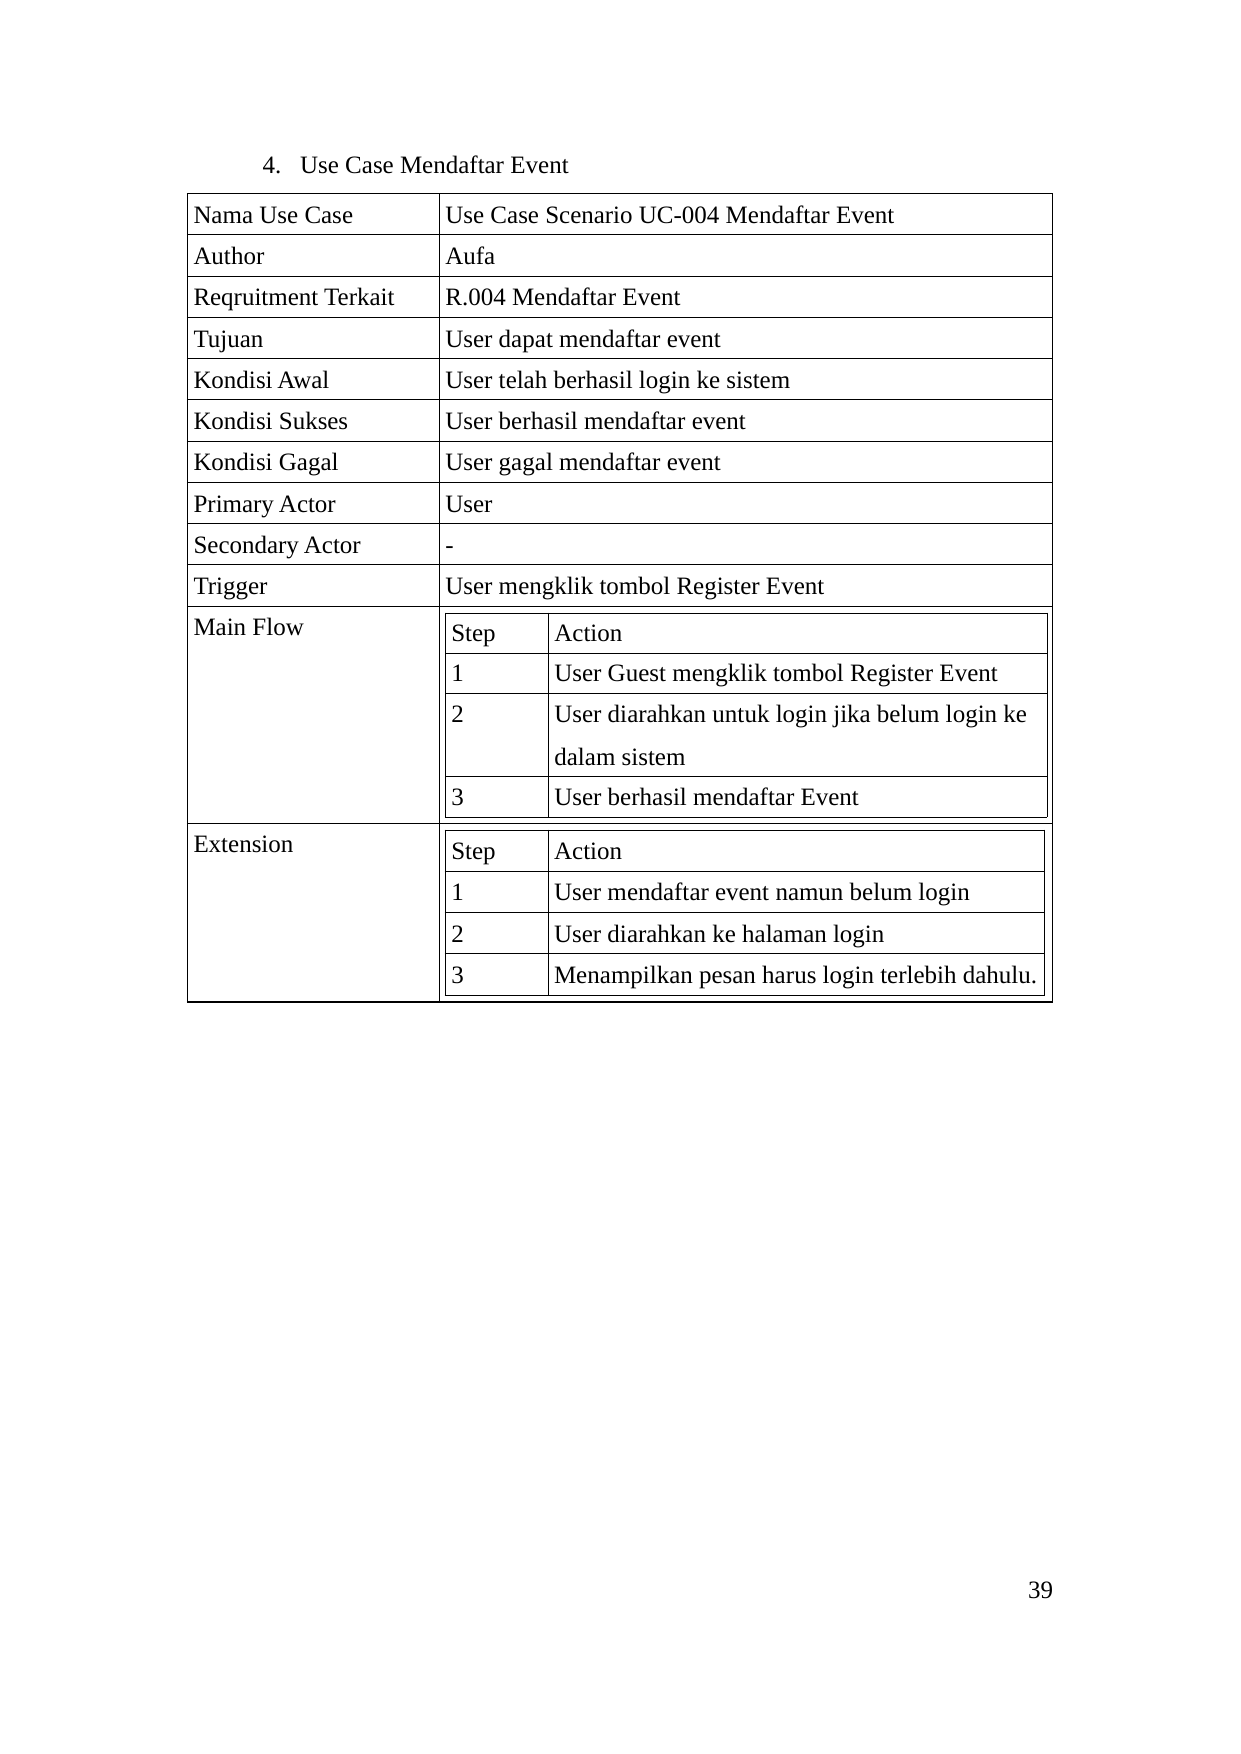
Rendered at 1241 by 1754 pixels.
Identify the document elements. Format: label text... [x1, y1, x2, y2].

table_cell R.004 Mendaftar Event [440, 277, 1052, 317]
table_header Step [446, 614, 548, 653]
table_cell Kondisi Sukses [188, 400, 439, 441]
table_cell Menampilkan pesan harus login terlebih dahulu. [549, 954, 1044, 994]
table_cell User diarahkan ke halaman login [549, 913, 1044, 953]
table_cell Aufa [440, 235, 1052, 276]
table_cell 2 [446, 694, 548, 776]
table_cell 1 [446, 872, 548, 912]
table_header Action [549, 831, 1044, 871]
table_cell User berhasil mendaftar Event [549, 777, 1047, 817]
table_cell User mendaftar event namun belum login [549, 872, 1044, 912]
table_cell Trigger [188, 565, 439, 606]
table_cell Kondisi Awal [188, 359, 439, 399]
table_cell Tujuan [188, 318, 439, 358]
table_cell User diarahkan untuk login jika belum login ke dalam sistem [549, 694, 1047, 776]
table_cell Kondisi Gagal [188, 442, 439, 482]
table_cell User [440, 483, 1052, 523]
table_cell User telah berhasil login ke sistem [440, 359, 1052, 399]
table_cell [440, 824, 1052, 1001]
table_cell User Guest mengklik tombol Register Event [549, 654, 1047, 693]
table_cell 2 [446, 913, 548, 953]
list Use Case Mendaftar Event [262, 150, 1053, 179]
table_header Step [446, 831, 548, 871]
table_cell 3 [446, 954, 548, 994]
table_header Use Case Scenario UC-004 Mendaftar Event [440, 194, 1052, 234]
table_header Action [549, 614, 1047, 653]
table_cell User mengklik tombol Register Event [440, 565, 1052, 606]
table_cell 3 [446, 777, 548, 817]
table_cell - [440, 524, 1052, 564]
table_header Nama Use Case [188, 194, 439, 234]
table_cell User dapat mendaftar event [440, 318, 1052, 358]
table_cell Primary Actor [188, 483, 439, 523]
table_cell [440, 607, 1052, 823]
table_cell User gagal mendaftar event [440, 442, 1052, 482]
table_cell Secondary Actor [188, 524, 439, 564]
table_cell Extension [188, 824, 439, 1001]
table_cell Author [188, 235, 439, 276]
table_cell User berhasil mendaftar event [440, 400, 1052, 441]
table_cell 1 [446, 654, 548, 693]
table_cell Reqruitment Terkait [188, 277, 439, 317]
table_cell Main Flow [188, 607, 439, 823]
